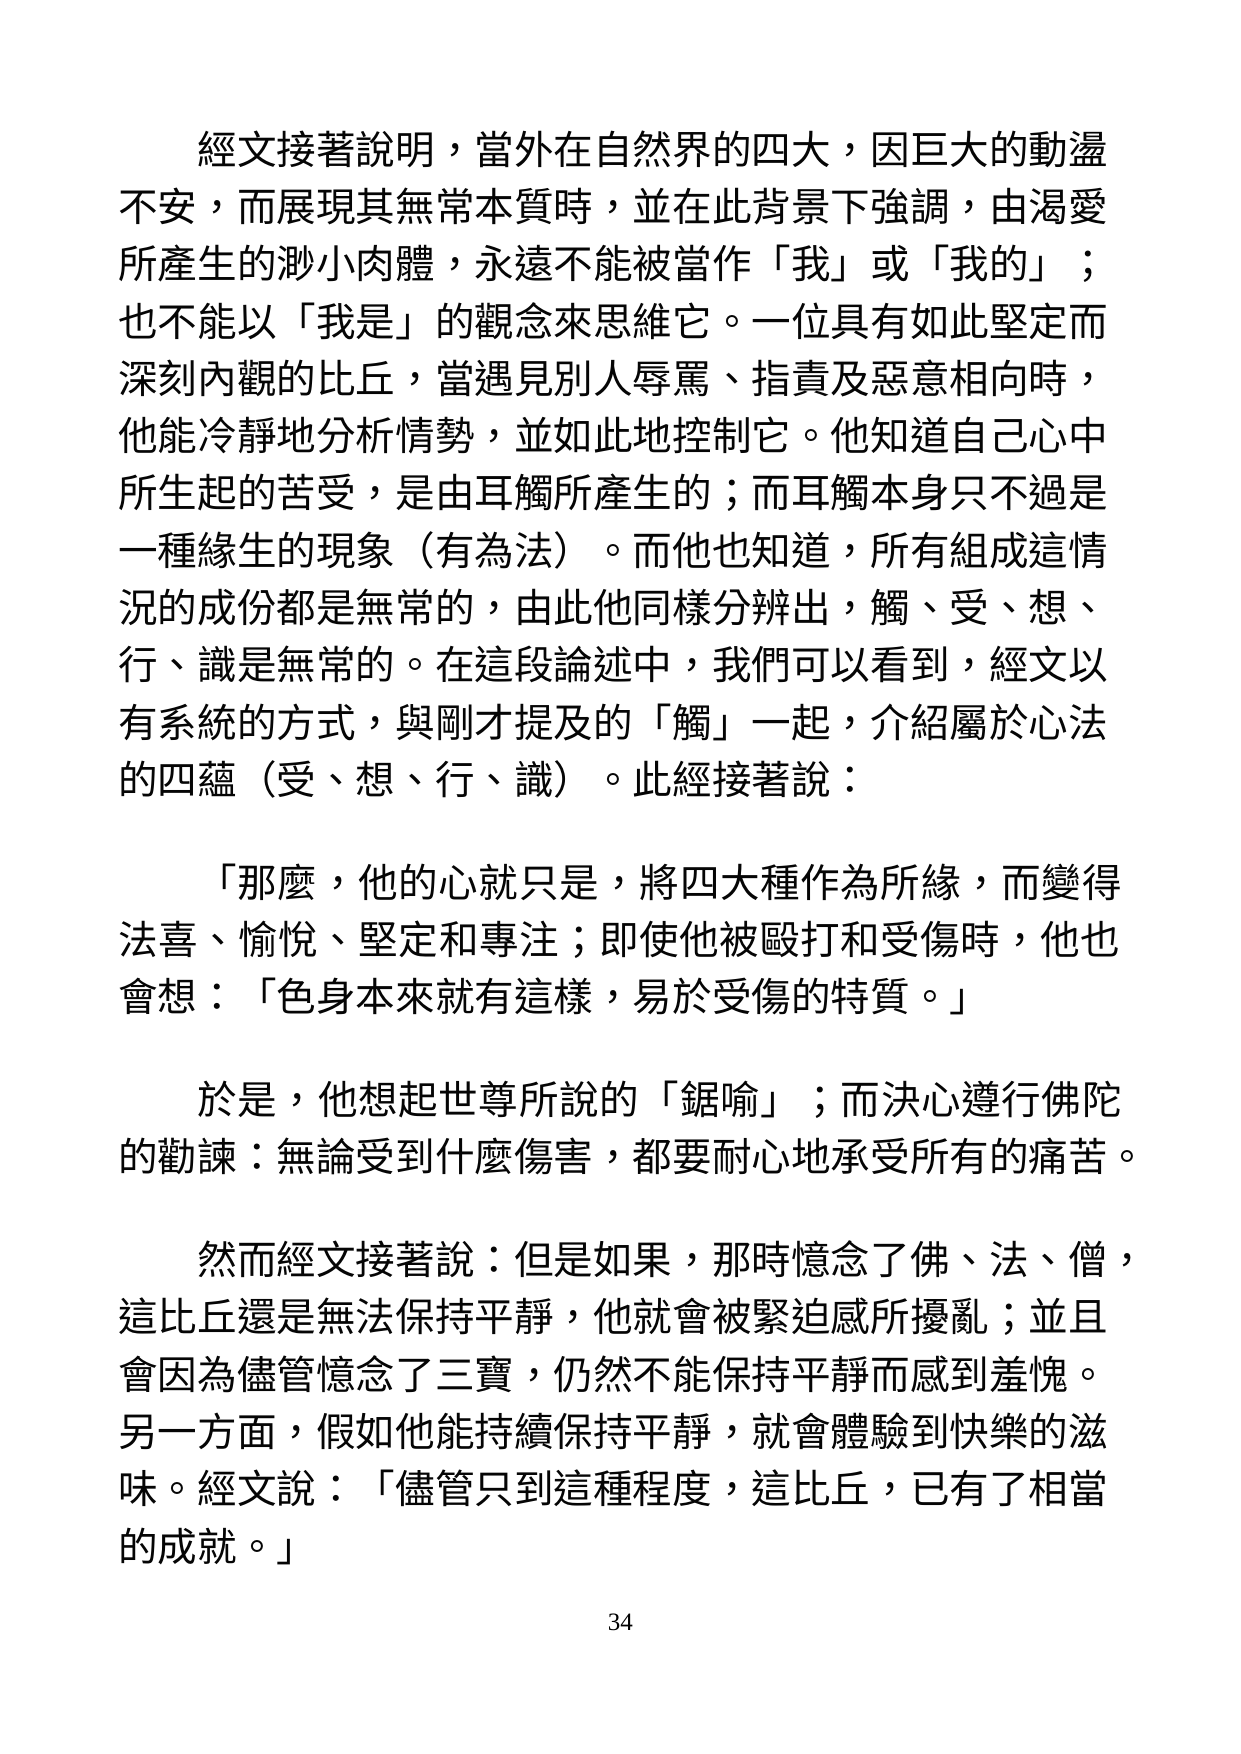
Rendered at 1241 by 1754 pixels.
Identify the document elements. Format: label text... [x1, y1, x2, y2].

text 經文接著說明，當外在自然界的四大，因巨大的動盪不安，而展現其無常本質時，並在此背景下強調，由渴愛所產生的渺小肉體，永遠不能被當作「我」或「我的」；也不能以「我是」的觀念來思維它。一位具有如此堅定而深刻內觀的比丘，當遇見別人辱罵、指責及惡意相向時，他能冷靜地分析情勢，並如此地控制它。他知道自己心中所生起的苦受，是由耳觸所產生的；而耳觸本身只不過是一種緣生的現象（有為法）。而他也知道，所有組成這情況的成份都是無常的，由此他同樣分辨出，觸、受、想、行、識是無常的。在這段論述中，我們可以看到，經文以有系統的方式，與剛才提及的「觸」一起，介紹屬於心法的四蘊（受、想、行、識）。此經接著說： [118, 118, 1122, 806]
text 於是，他想起世尊所說的「鋸喻」；而決心遵行佛陀的勸諫：無論受到什麼傷害，都要耐心地承受所有的痛苦。 [118, 1068, 1122, 1183]
text 然而經文接著說：但是如果，那時憶念了佛、法、僧，這比丘還是無法保持平靜，他就會被緊迫感所擾亂；並且會因為儘管憶念了三寶，仍然不能保持平靜而感到羞愧。另一方面，假如他能持續保持平靜，就會體驗到快樂的滋味。經文說：「儘管只到這種程度，這比丘，已有了相當的成就。」 [118, 1229, 1122, 1572]
text 「那麼，他的心就只是，將四大種作為所緣，而變得法喜、愉悅、堅定和專注；即使他被毆打和受傷時，他也會想：「色身本來就有這樣，易於受傷的特質。」 [118, 851, 1122, 1023]
